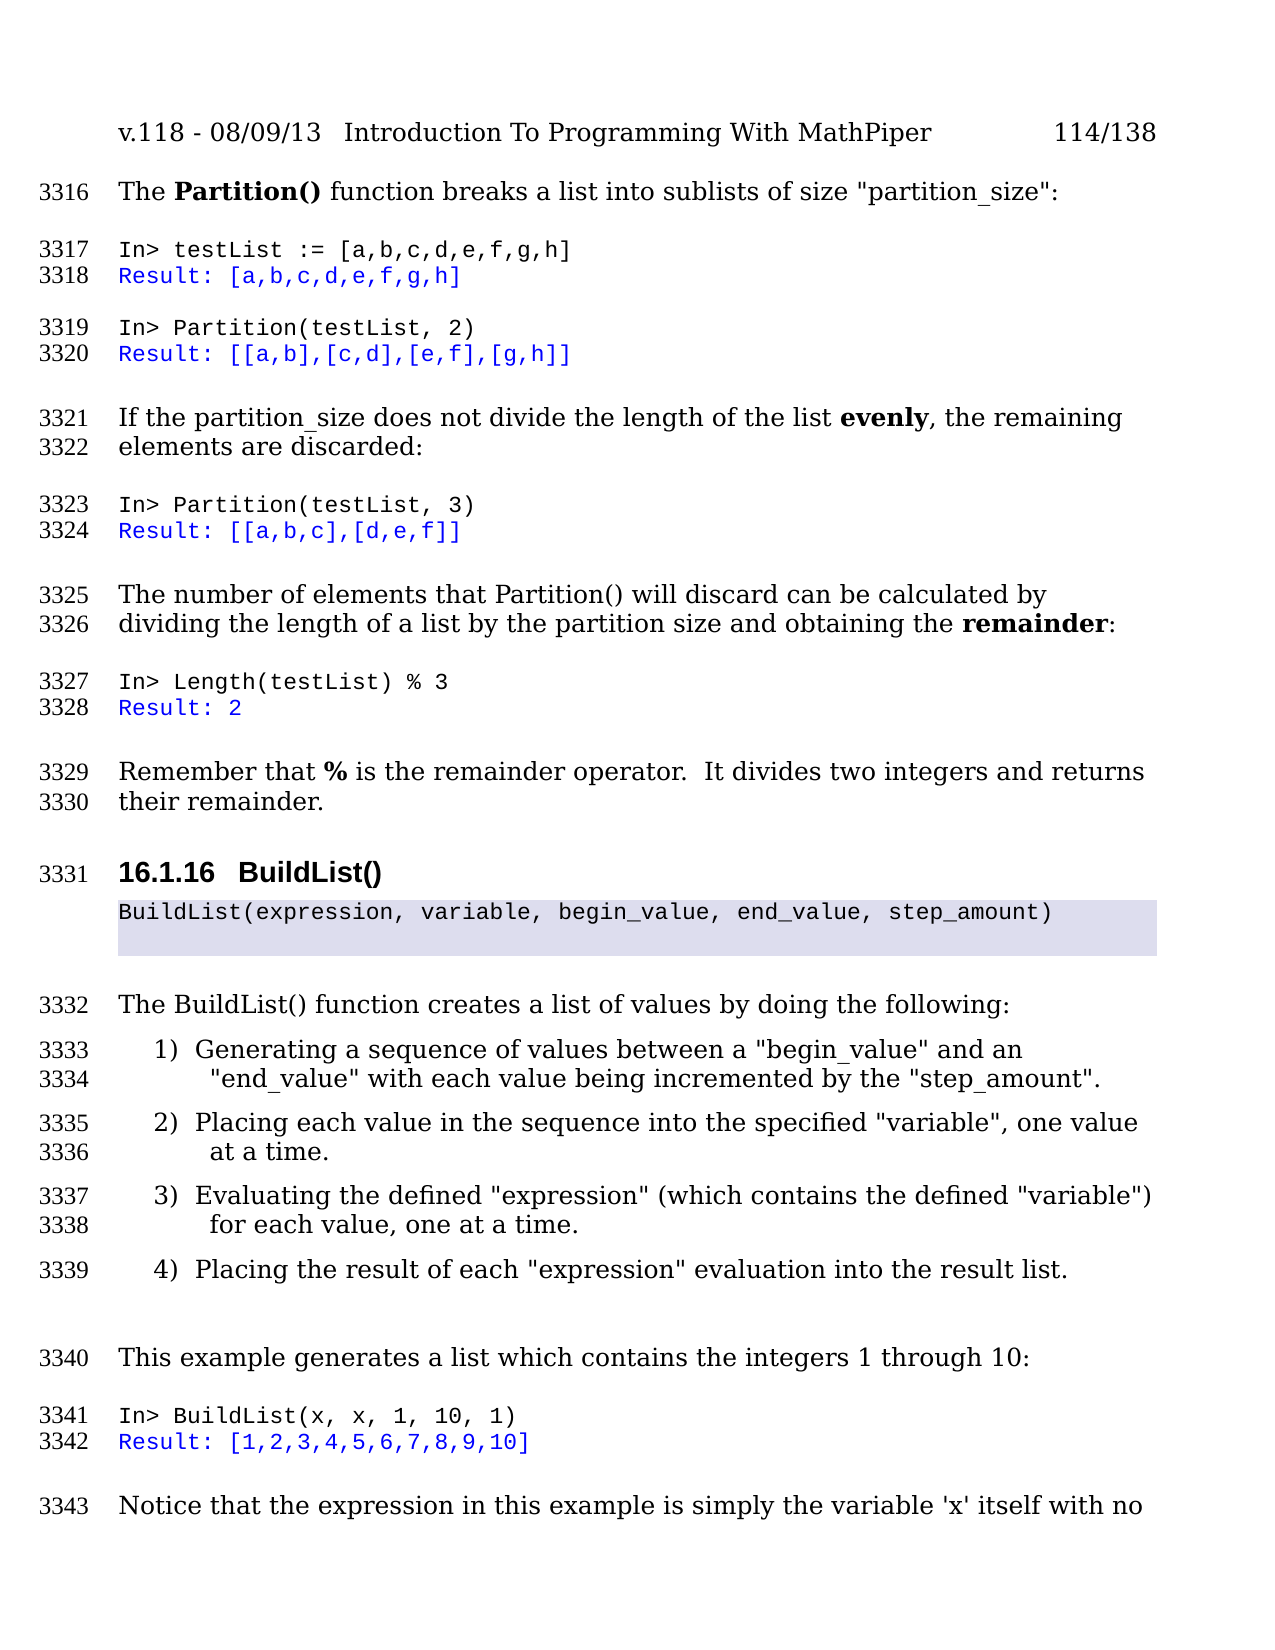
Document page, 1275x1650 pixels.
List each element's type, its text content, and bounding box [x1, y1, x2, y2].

text 3) Evaluating the defined "expression" (which contains the defined "variable") for each value, one at a time. [153, 1182, 1157, 1240]
text In> Partition(testList, 2) [118, 316, 1157, 342]
text Result: [[a,b],[c,d],[e,f],[g,h]] [118, 342, 1157, 368]
subtitle BuildList() [118, 855, 1157, 888]
text In> BuildList(x, x, 1, 10, 1) [118, 1404, 1157, 1430]
text In> Partition(testList, 3) [118, 493, 1157, 519]
table_header BuildList(expression, variable, begin_value, end_value, step_amount) [118, 900, 1157, 956]
text In> Length(testList) % 3 [118, 671, 1157, 696]
text Remember that % is the remainder operator. It divides two integers and returns their remainder. [118, 757, 1157, 816]
text In> testList := [a,b,c,d,e,f,g,h] [118, 238, 1157, 264]
text Result: [a,b,c,d,e,f,g,h] [118, 264, 1157, 290]
text 4) Placing the result of each "expression" evaluation into the result list. [153, 1255, 1157, 1284]
text The Partition() function breaks a list into sublists of size "partition_size": [118, 177, 1157, 206]
text Notice that the expression in this example is simply the variable 'x' itself with no [118, 1491, 1157, 1520]
text Result: [1,2,3,4,5,6,7,8,9,10] [118, 1430, 1157, 1456]
text The BuildList() function creates a list of values by doing the following: [118, 991, 1157, 1020]
text The number of elements that Partition() will discard can be calculated by dividing the length of a list by the partition size and obtaining the remainder: [118, 580, 1157, 638]
text 1) Generating a sequence of values between a "begin_value" and an "end_value" with each value being incremented by the "step_amount". [153, 1035, 1157, 1093]
text If the partition_size does not divide the length of the list evenly, the remaining elements are discarded: [118, 403, 1157, 461]
text 2) Placing each value in the sequence into the specified "variable", one value at a time. [153, 1108, 1157, 1167]
text Result: [[a,b,c],[d,e,f]] [118, 519, 1157, 545]
text This example generates a list which contains the integers 1 through 10: [118, 1343, 1157, 1372]
text Result: 2 [118, 696, 1157, 722]
